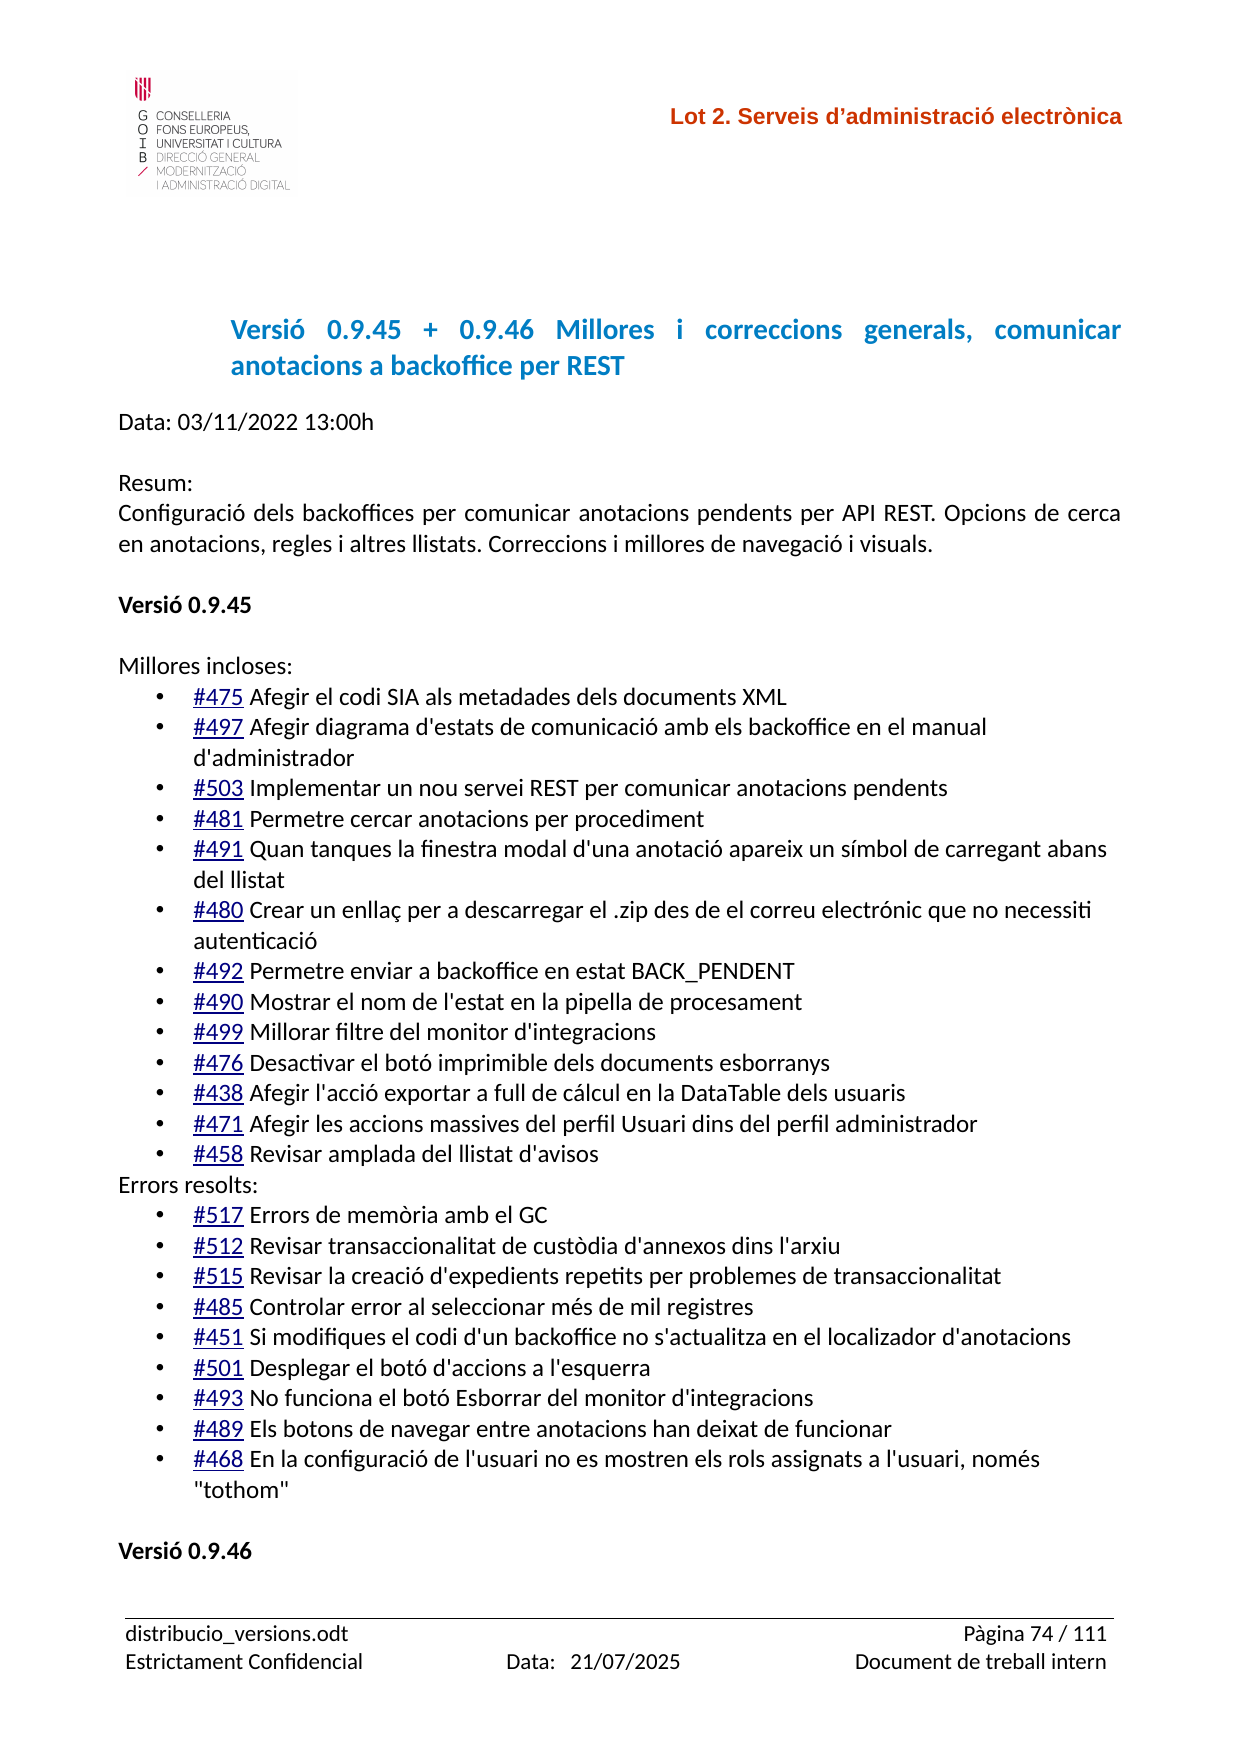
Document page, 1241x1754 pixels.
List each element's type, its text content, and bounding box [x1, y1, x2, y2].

list #517 Errors de memòria amb el GC [156, 1199, 1122, 1230]
list #438 Afegir l'acció exportar a full de cálcul en la DataTable dels usuaris [156, 1077, 1122, 1108]
list #490 Mostrar el nom de l'estat en la pipella de procesament [156, 986, 1122, 1016]
list #480 Crear un enllaç per a descarregar el .zip des de el correu electrónic que no necessiti autenticació [156, 894, 1122, 955]
list #475 Afegir el codi SIA als metadades dels documents XML [156, 681, 1122, 711]
subtitle Versió 0.9.45 + 0.9.46 Millores i correccions generals, comunicar anotacions a backoffice per REST [153, 311, 1122, 382]
list #491 Quan tanques la finestra modal d'una anotació apareix un símbol de carregant abans del llistat [156, 833, 1122, 894]
list #503 Implementar un nou servei REST per comunicar anotacions pendents [156, 772, 1122, 803]
list #451 Si modifiques el codi d'un backoffice no s'actualitza en el localizador d'anotacions [156, 1322, 1122, 1352]
text Configuració dels backoffices per comunicar anotacions pendents per API REST. Opcions de cerca en anotacions, regles i altres llistats. Correccions i millores de navegació i visuals. [118, 497, 1122, 558]
list #489 Els botons de navegar entre anotacions han deixat de funcionar [156, 1413, 1122, 1444]
list #512 Revisar transaccionalitat de custòdia d'annexos dins l'arxiu [156, 1230, 1122, 1261]
list #485 Controlar error al seleccionar més de mil registres [156, 1291, 1122, 1322]
list #458 Revisar amplada del llistat d'avisos [156, 1138, 1122, 1169]
list #499 Millorar filtre del monitor d'integracions [156, 1016, 1122, 1047]
list #493 No funciona el botó Esborrar del monitor d'integracions [156, 1383, 1122, 1413]
text Versió 0.9.46 [118, 1535, 1122, 1566]
text Millores incloses: [118, 650, 1122, 681]
text Versió 0.9.45 [118, 589, 1122, 619]
list #481 Permetre cercar anotacions per procediment [156, 803, 1122, 833]
list #497 Afegir diagrama d'estats de comunicació amb els backoffice en el manual d'administrador [156, 711, 1122, 772]
picture [126, 70, 299, 197]
list #492 Permetre enviar a backoffice en estat BACK_PENDENT [156, 955, 1122, 986]
text Resum: [118, 467, 1122, 497]
list #501 Desplegar el botó d'accions a l'esquerra [156, 1352, 1122, 1383]
list #471 Afegir les accions massives del perfil Usuari dins del perfil administrador [156, 1108, 1122, 1138]
list #468 En la configuració de l'usuari no es mostren els rols assignats a l'usuari, només "tothom" [156, 1444, 1122, 1505]
list #515 Revisar la creació d'expedients repetits per problemes de transaccionalitat [156, 1261, 1122, 1291]
list #476 Desactivar el botó imprimible dels documents esborranys [156, 1047, 1122, 1077]
text Data: 03/11/2022 13:00h [118, 406, 1122, 436]
text Errors resolts: [118, 1169, 1122, 1199]
